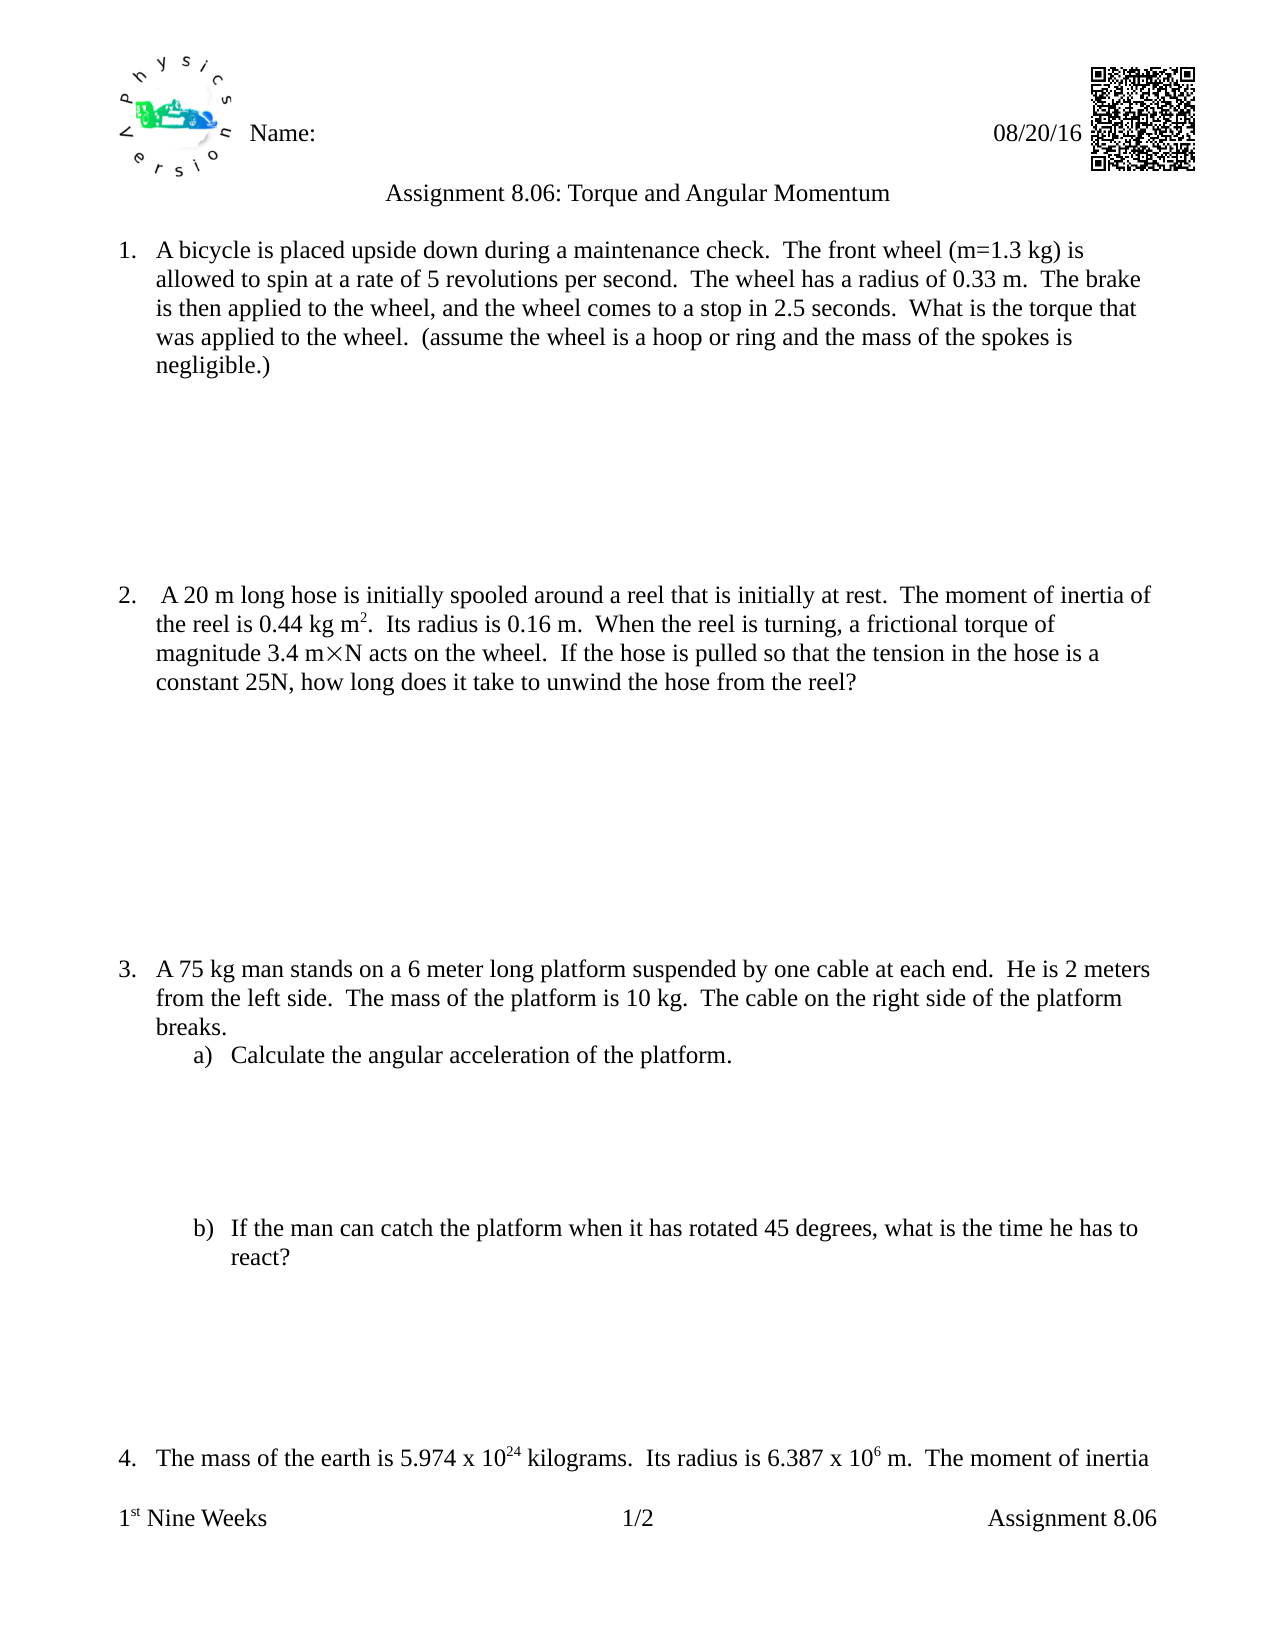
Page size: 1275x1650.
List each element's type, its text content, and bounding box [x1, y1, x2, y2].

list Calculate the angular acceleration of the platform. [193, 1041, 1157, 1069]
picture [119, 56, 232, 177]
list A bicycle is placed upside down during a maintenance check. The front wheel (m=1.3 kg) is allowed to spin at a rate of 5 revolutions per second. The wheel has a radius of 0.33 m. The brake is then applied to the wheel, and the wheel comes to a stop in 2.5 seconds. What is the torque that was applied to the wheel. (assume the wheel is a hoop or ring and the mass of the spokes is negligible.) [118, 236, 1157, 379]
picture [1082, 58, 1203, 179]
list The mass of the earth is 5.974 x 1024 kilograms. Its radius is 6.387 x 106 m. The moment of inertia [118, 1443, 1157, 1472]
list If the man can catch the platform when it has rotated 45 degrees, what is the time he has to react? [193, 1213, 1157, 1271]
text Assignment 8.06: Torque and Angular Momentum [118, 176, 1157, 207]
list A 75 kg man stands on a 6 meter long platform suspended by one cable at each end. He is 2 meters from the left side. The mass of the platform is 10 kg. The cable on the right side of the platform breaks. [118, 954, 1157, 1041]
list A 20 m long hose is initially spooled around a reel that is initially at rest. The moment of inertia of the reel is 0.44 kg m2. Its radius is 0.16 m. When the reel is turning, a frictional torque of magnitude 3.4 m´N acts on the wheel. If the hose is pulled so that the tension in the hose is a constant 25N, how long does it take to unwind the hose from the reel? [118, 581, 1157, 696]
